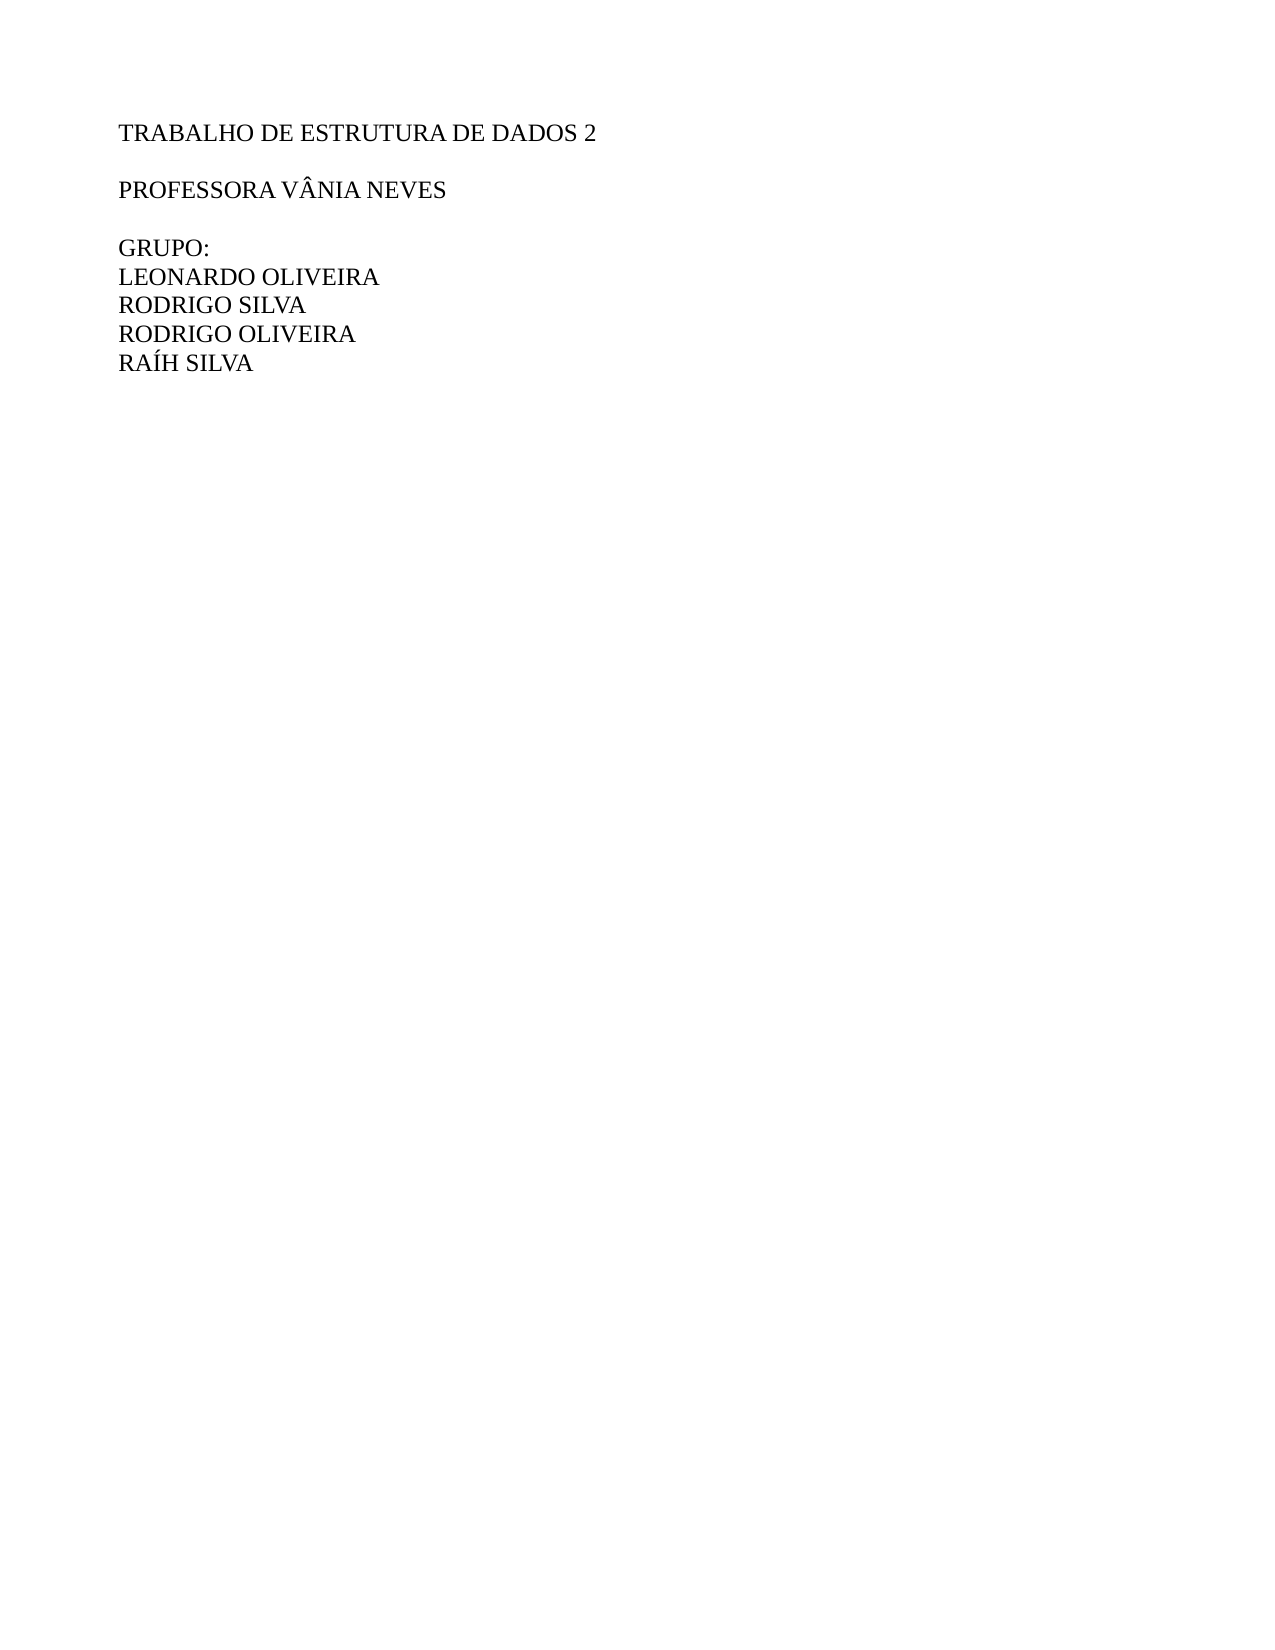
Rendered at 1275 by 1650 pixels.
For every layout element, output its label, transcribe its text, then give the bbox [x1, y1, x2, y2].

text RODRIGO OLIVEIRA [118, 319, 1157, 348]
text LEONARDO OLIVEIRA [118, 262, 1157, 291]
text RAÍH SILVA [118, 348, 1157, 377]
text GRUPO: [118, 233, 1157, 262]
text RODRIGO SILVA [118, 291, 1157, 319]
text TRABALHO DE ESTRUTURA DE DADOS 2 [118, 118, 1157, 147]
text PROFESSORA VÂNIA NEVES [118, 176, 1157, 204]
